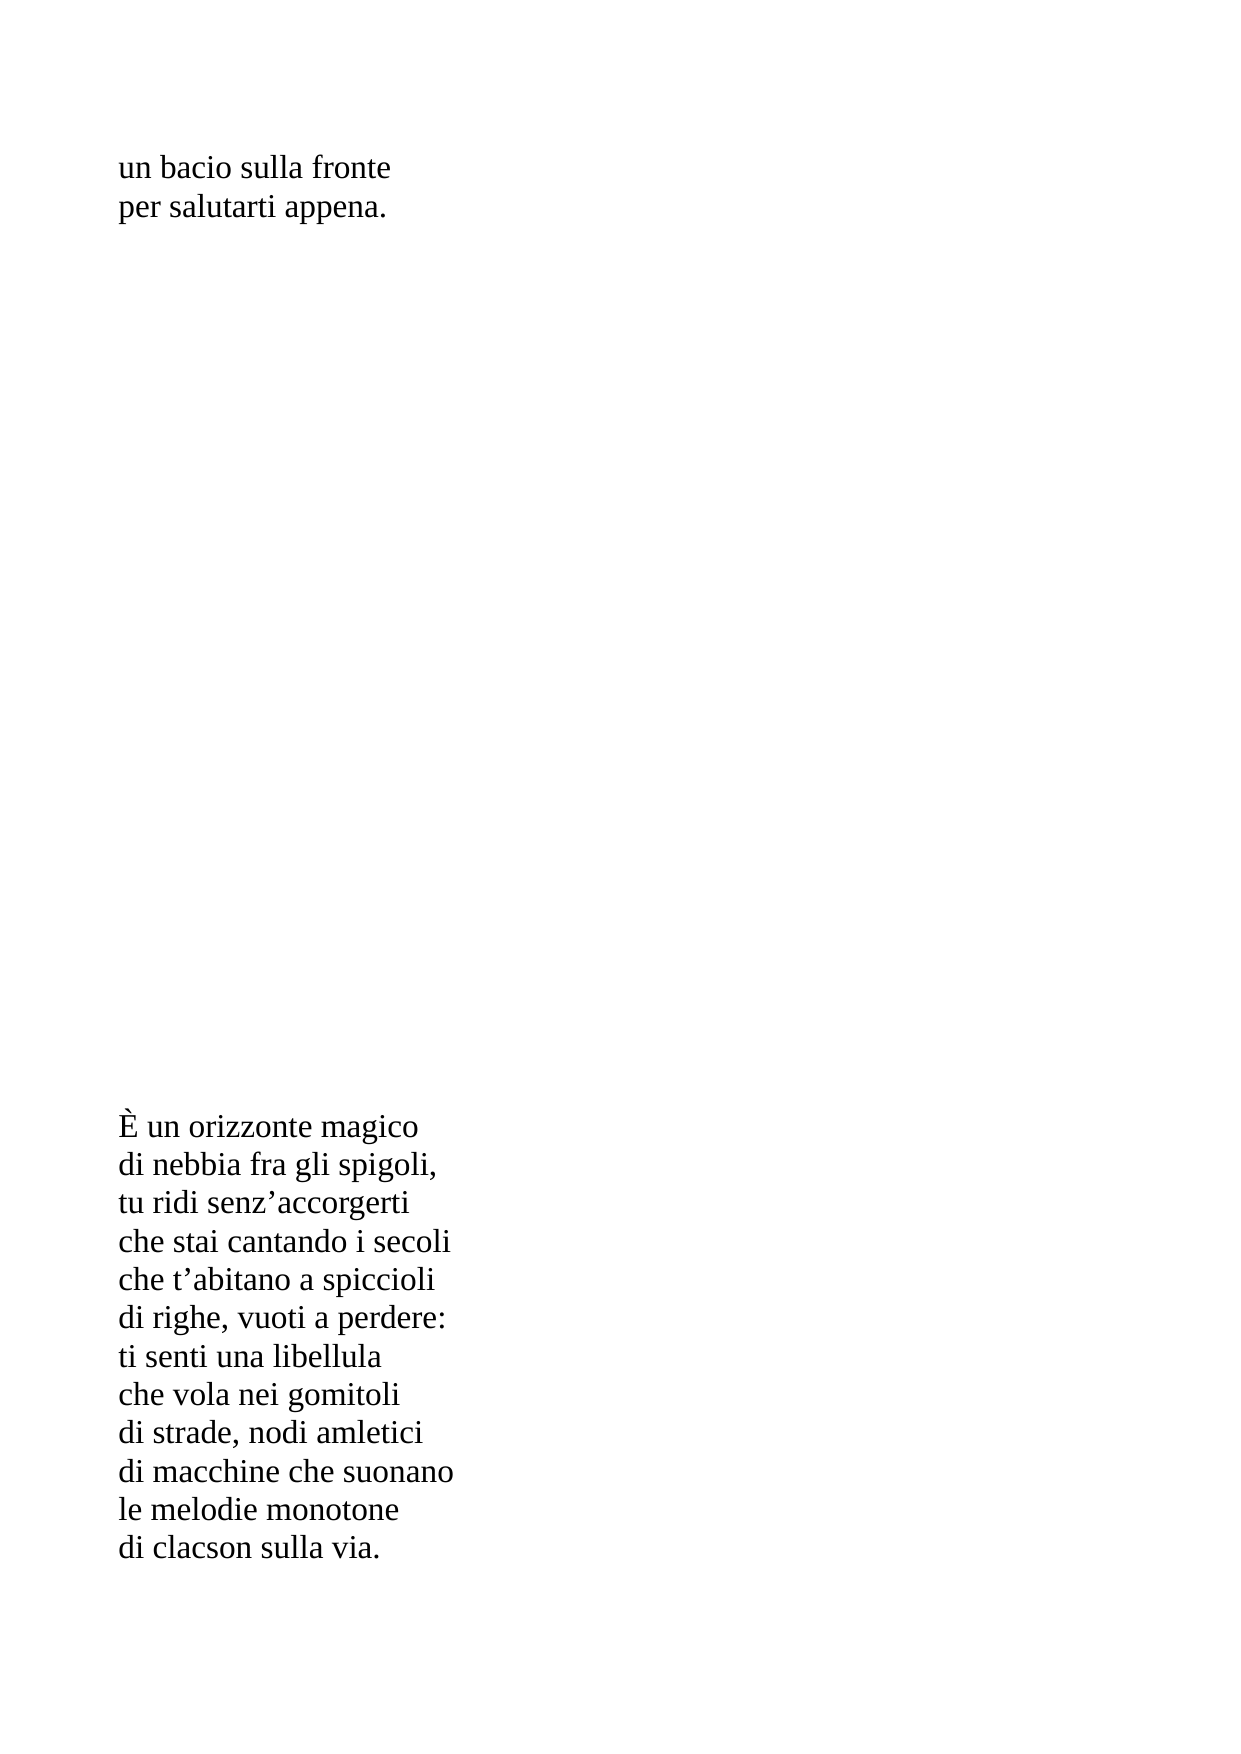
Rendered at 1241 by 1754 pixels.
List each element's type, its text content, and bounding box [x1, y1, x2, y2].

text le melodie monotone [118, 1489, 1122, 1528]
text che vola nei gomitoli [118, 1374, 1122, 1413]
text che stai cantando i secoli [118, 1221, 1122, 1259]
text di macchine che suonano [118, 1451, 1122, 1489]
text di clacson sulla via. [118, 1528, 1122, 1566]
text È un orizzonte magico [118, 1106, 1122, 1144]
text di righe, vuoti a perdere: [118, 1298, 1122, 1336]
text di nebbia fra gli spigoli, [118, 1144, 1122, 1183]
text ti senti una libellula [118, 1336, 1122, 1374]
text di strade, nodi amletici [118, 1413, 1122, 1451]
text un bacio sulla fronte [118, 148, 1122, 186]
text che t’abitano a spiccioli [118, 1259, 1122, 1298]
text tu ridi senz’accorgerti [118, 1183, 1122, 1221]
text per salutarti appena. [118, 186, 1122, 224]
